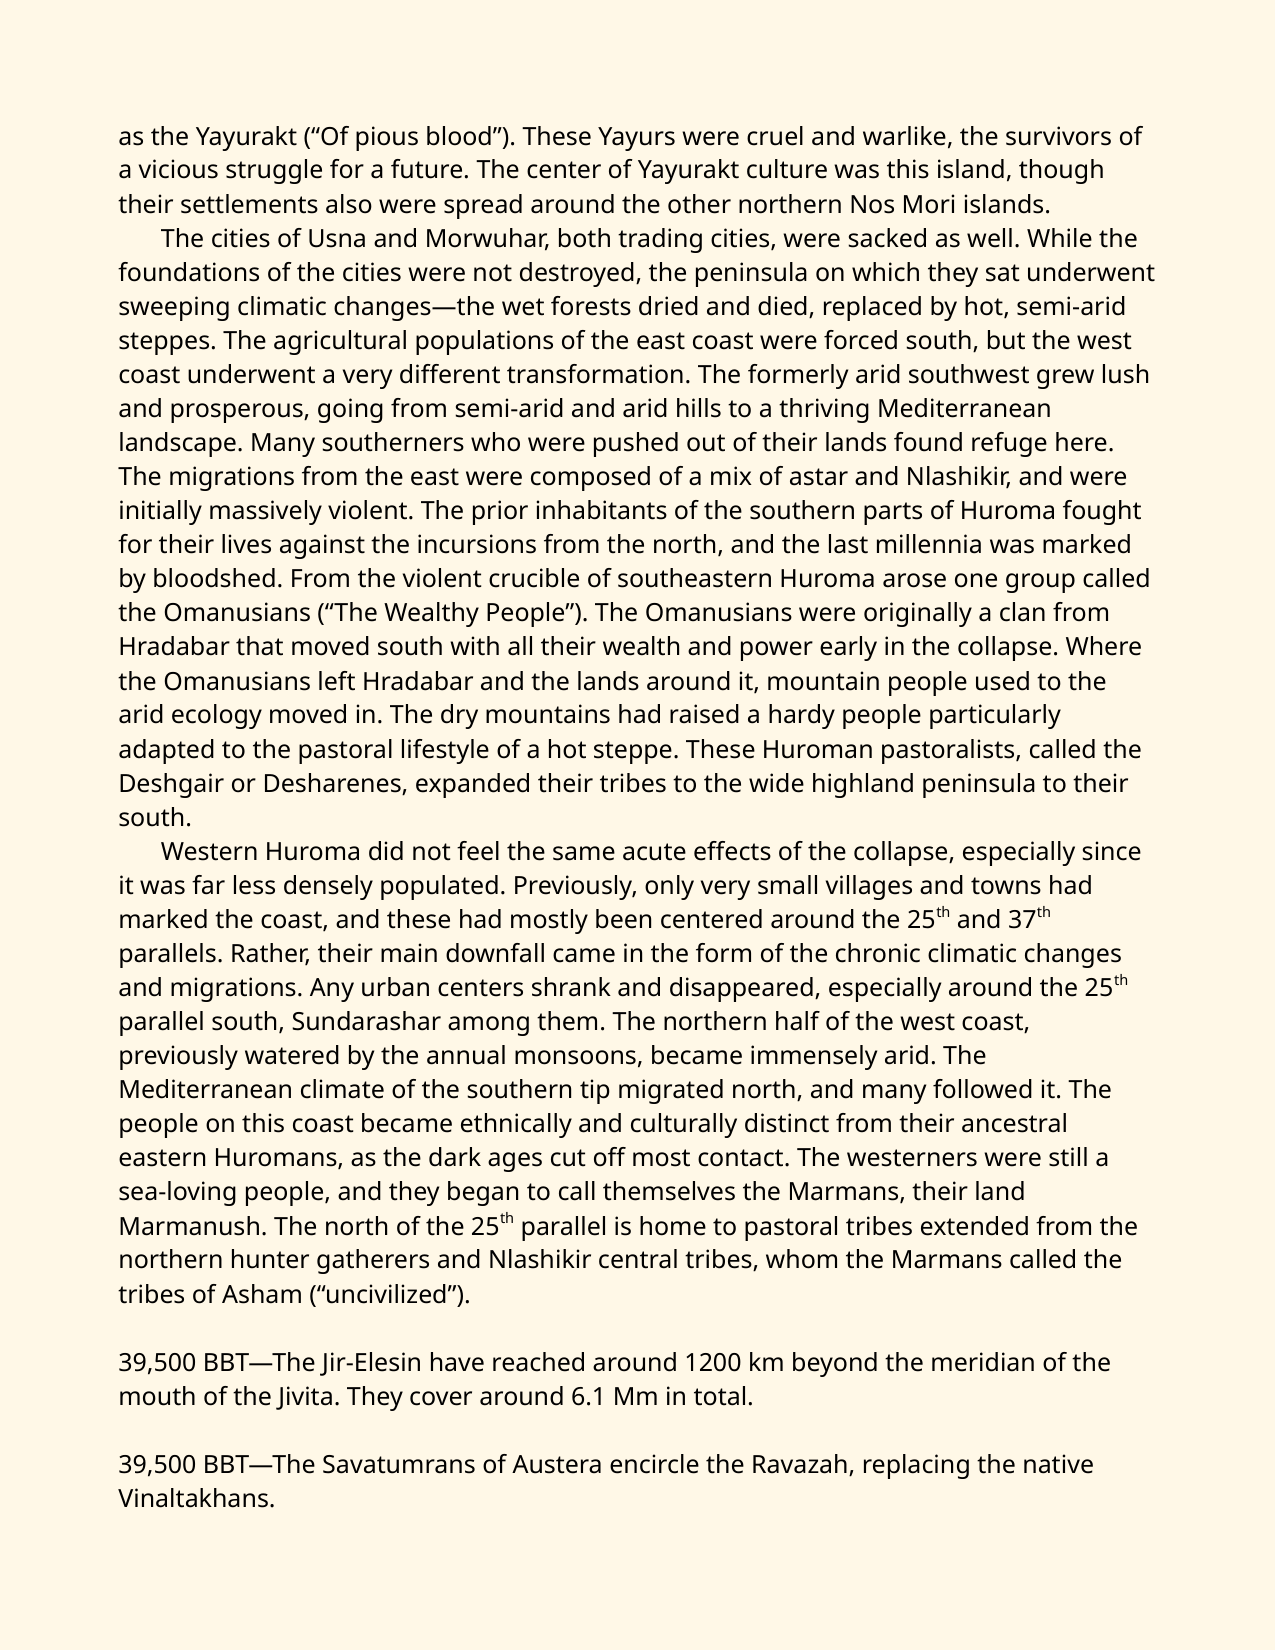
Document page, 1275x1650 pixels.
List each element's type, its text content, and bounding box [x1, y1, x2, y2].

text 39,500 BBT—The Savatumrans of Austera encircle the Ravazah, replacing the native Vinaltakhans. [118, 1447, 1157, 1515]
text as the Yayurakt (“Of pious blood”). These Yayurs were cruel and warlike, the survivors of a vicious struggle for a future. The center of Yayurakt culture was this island, though their settlements also were spread around the other northern Nos Mori islands. [118, 118, 1157, 220]
text 39,500 BBT—The Jir-Elesin have reached around 1200 km beyond the meridian of the mouth of the Jivita. They cover around 6.1 Mm in total. [118, 1344, 1157, 1412]
text Western Huroma did not feel the same acute effects of the collapse, especially since it was far less densely populated. Previously, only very small villages and towns had marked the coast, and these had mostly been centered around the 25th and 37th parallels. Rather, their main downfall came in the form of the chronic climatic changes and migrations. Any urban centers shrank and disappeared, especially around the 25th parallel south, Sundarashar among them. The northern half of the west coast, previously watered by the annual monsoons, became immensely arid. The Mediterranean climate of the southern tip migrated north, and many followed it. The people on this coast became ethnically and culturally distinct from their ancestral eastern Huromans, as the dark ages cut off most contact. The westerners were still a sea-loving people, and they began to call themselves the Marmans, their land Marmanush. The north of the 25th parallel is home to pastoral tribes extended from the northern hunter gatherers and Nlashikir central tribes, whom the Marmans called the tribes of Asham (“uncivilized”). [118, 833, 1157, 1310]
text The cities of Usna and Morwuhar, both trading cities, were sacked as well. While the foundations of the cities were not destroyed, the peninsula on which they sat underwent sweeping climatic changes—the wet forests dried and died, replaced by hot, semi-arid steppes. The agricultural populations of the east coast were forced south, but the west coast underwent a very different transformation. The formerly arid southwest grew lush and prosperous, going from semi-arid and arid hills to a thriving Mediterranean landscape. Many southerners who were pushed out of their lands found refuge here. The migrations from the east were composed of a mix of astar and Nlashikir, and were initially massively violent. The prior inhabitants of the southern parts of Huroma fought for their lives against the incursions from the north, and the last millennia was marked by bloodshed. From the violent crucible of southeastern Huroma arose one group called the Omanusians (“The Wealthy People”). The Omanusians were originally a clan from Hradabar that moved south with all their wealth and power early in the collapse. Where the Omanusians left Hradabar and the lands around it, mountain people used to the arid ecology moved in. The dry mountains had raised a hardy people particularly adapted to the pastoral lifestyle of a hot steppe. These Huroman pastoralists, called the Deshgair or Desharenes, expanded their tribes to the wide highland peninsula to their south. [118, 220, 1157, 833]
